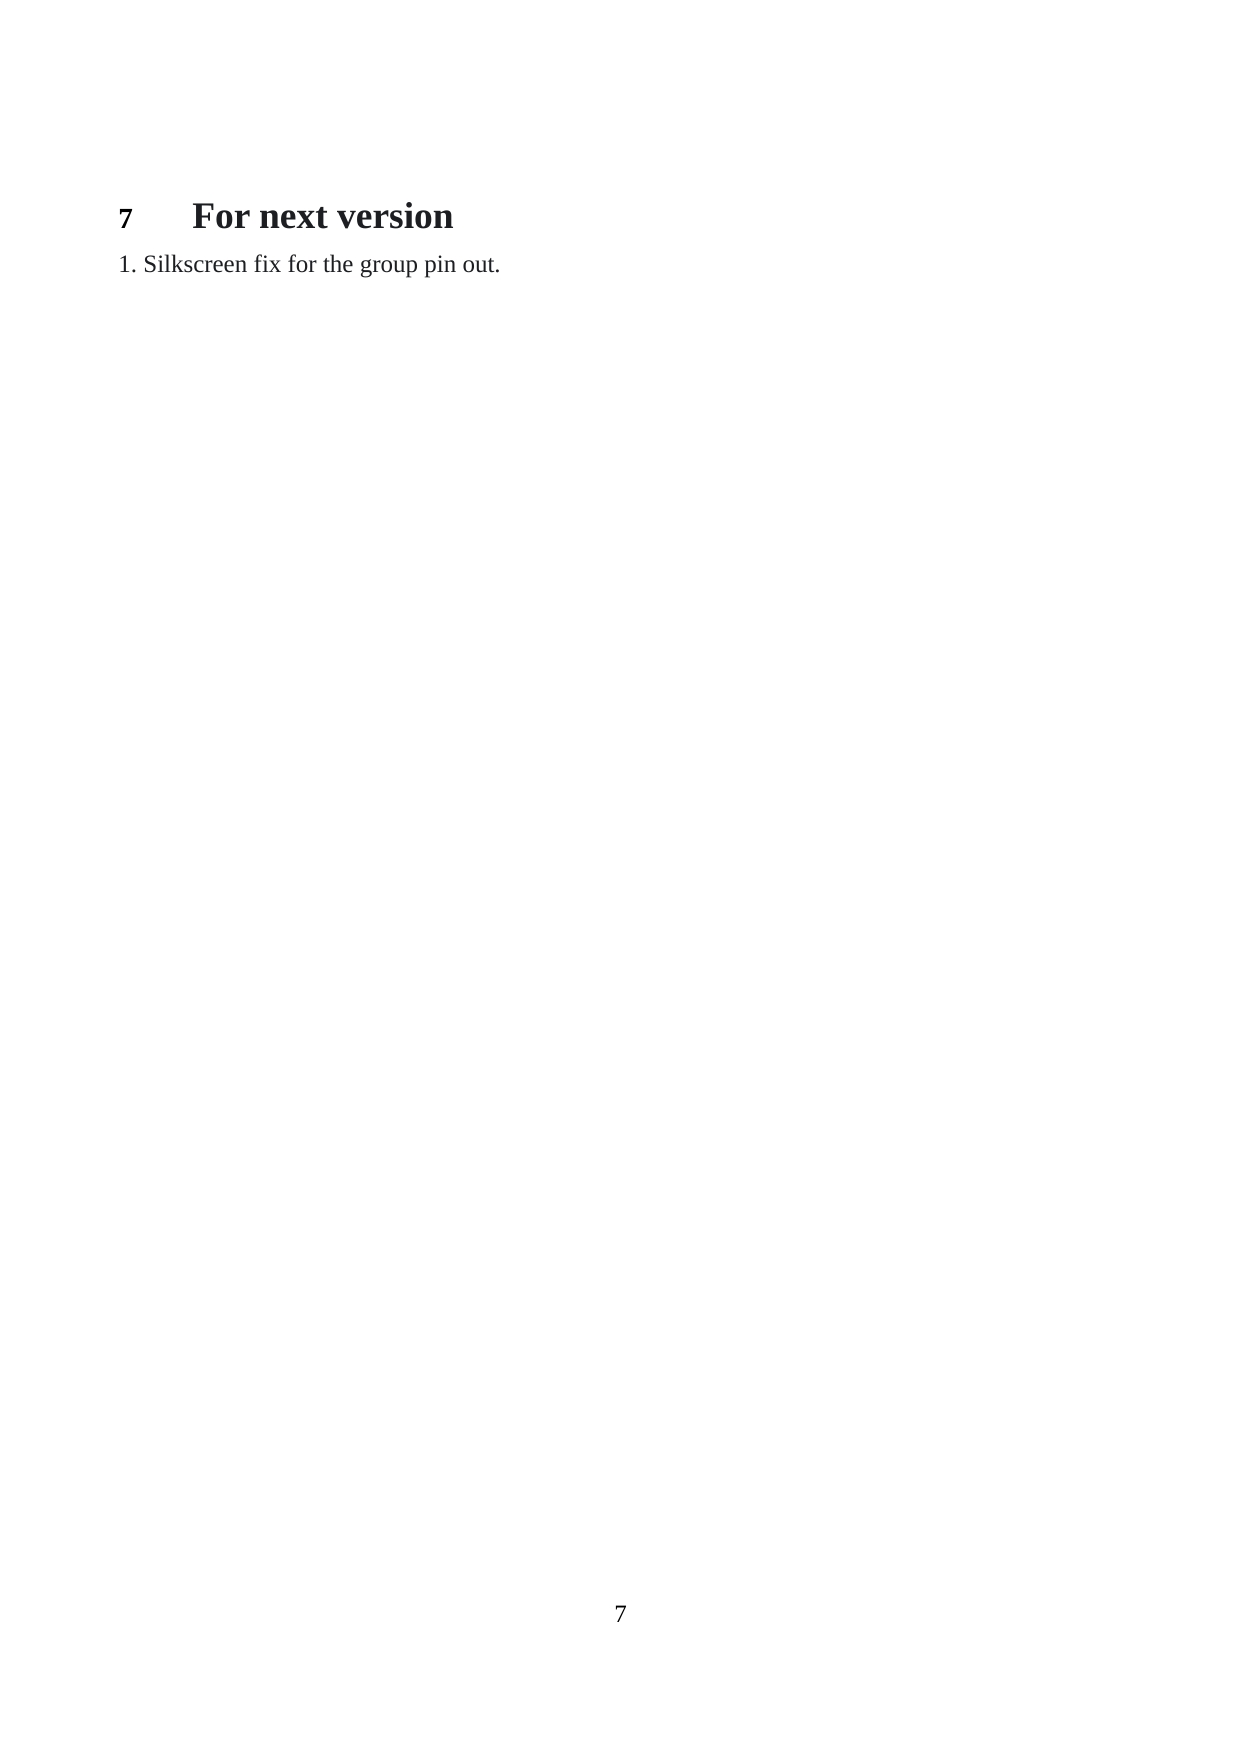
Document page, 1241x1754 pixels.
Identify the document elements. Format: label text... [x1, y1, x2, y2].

text 1. Silkscreen fix for the group pin out. [118, 249, 1122, 277]
subtitle For next version [118, 193, 1122, 236]
